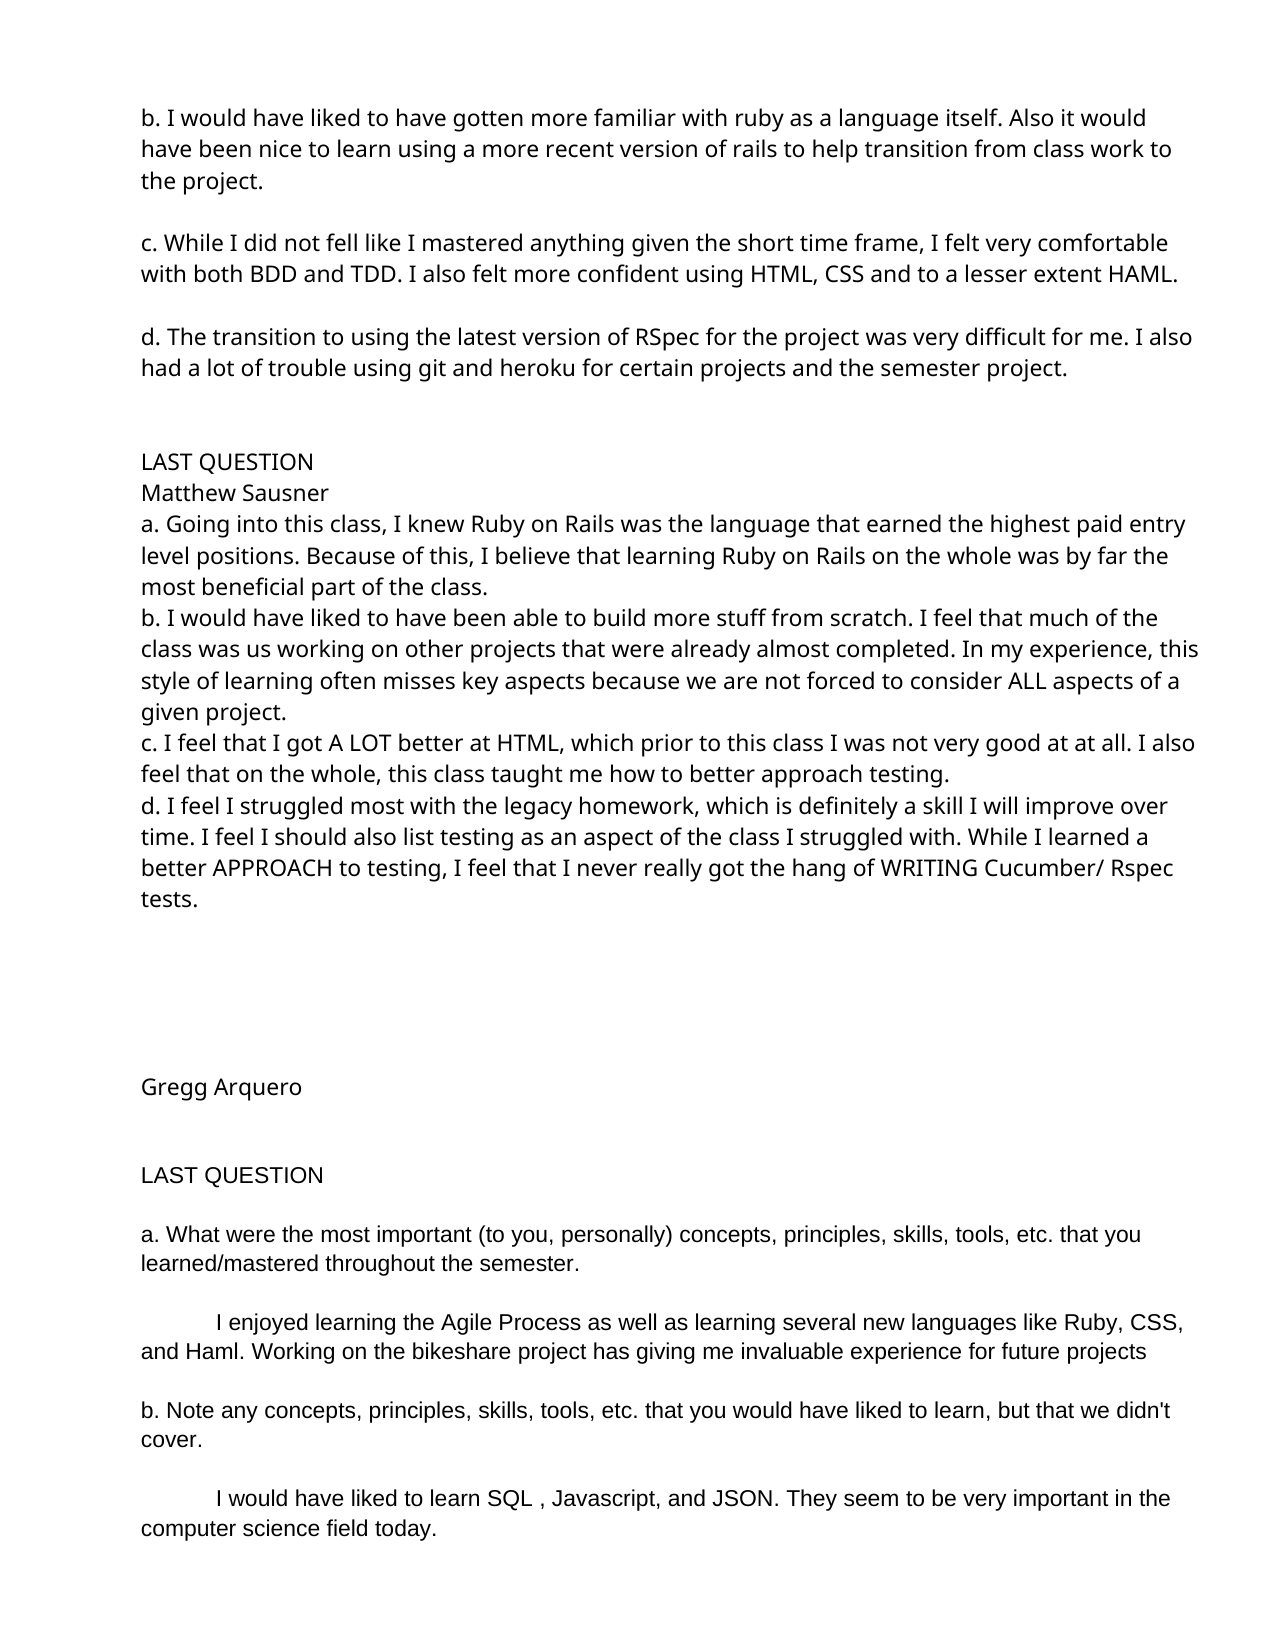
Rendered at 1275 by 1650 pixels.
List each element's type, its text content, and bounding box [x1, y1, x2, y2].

text c. I feel that I got A LOT better at HTML, which prior to this class I was not very good at at all. I also feel that on the whole, this class taught me how to better approach testing. [141, 727, 1204, 789]
text I enjoyed learning the Agile Process as well as learning several new languages like Ruby, CSS, and Haml. Working on the bikeshare project has giving me invaluable experience for future projects [141, 1309, 1204, 1364]
text Matthew Sausner [141, 477, 1204, 508]
text I would have liked to learn SQL , Javascript, and JSON. They seem to be very important in the computer science field today. [141, 1486, 1204, 1541]
text c. While I did not fell like I mastered anything given the short time frame, I felt very comfortable with both BDD and TDD. I also felt more confident using HTML, CSS and to a lesser extent HAML. [141, 227, 1204, 289]
text a. Going into this class, I knew Ruby on Rails was the language that earned the highest paid entry level positions. Because of this, I believe that learning Ruby on Rails on the whole was by far the most beneficial part of the class. [141, 508, 1204, 602]
text LAST QUESTION [141, 446, 1204, 477]
text a. What were the most important (to you, personally) concepts, principles, skills, tools, etc. that you learned/mastered throughout the semester. [141, 1221, 1204, 1276]
text b. I would have liked to have been able to build more stuff from scratch. I feel that much of the class was us working on other projects that were already almost completed. In my experience, this style of learning often misses key aspects because we are not forced to consider ALL aspects of a given project. [141, 602, 1204, 727]
text LAST QUESTION [141, 1163, 1204, 1188]
text b. Note any concepts, principles, skills, tools, etc. that you would have liked to learn, but that we didn't cover. [141, 1398, 1204, 1453]
text d. The transition to using the latest version of RSpec for the project was very difficult for me. I also had a lot of trouble using git and heroku for certain projects and the semester project. [141, 321, 1204, 383]
text b. I would have liked to have gotten more familiar with ruby as a language itself. Also it would have been nice to learn using a more recent version of rails to help transition from class work to the project. [141, 102, 1204, 196]
text Gregg Arquero [141, 1071, 1204, 1102]
text d. I feel I struggled most with the legacy homework, which is definitely a skill I will improve over time. I feel I should also list testing as an aspect of the class I struggled with. While I learned a better APPROACH to testing, I feel that I never really got the hang of WRITING Cucumber/ Rspec tests. [141, 789, 1204, 914]
